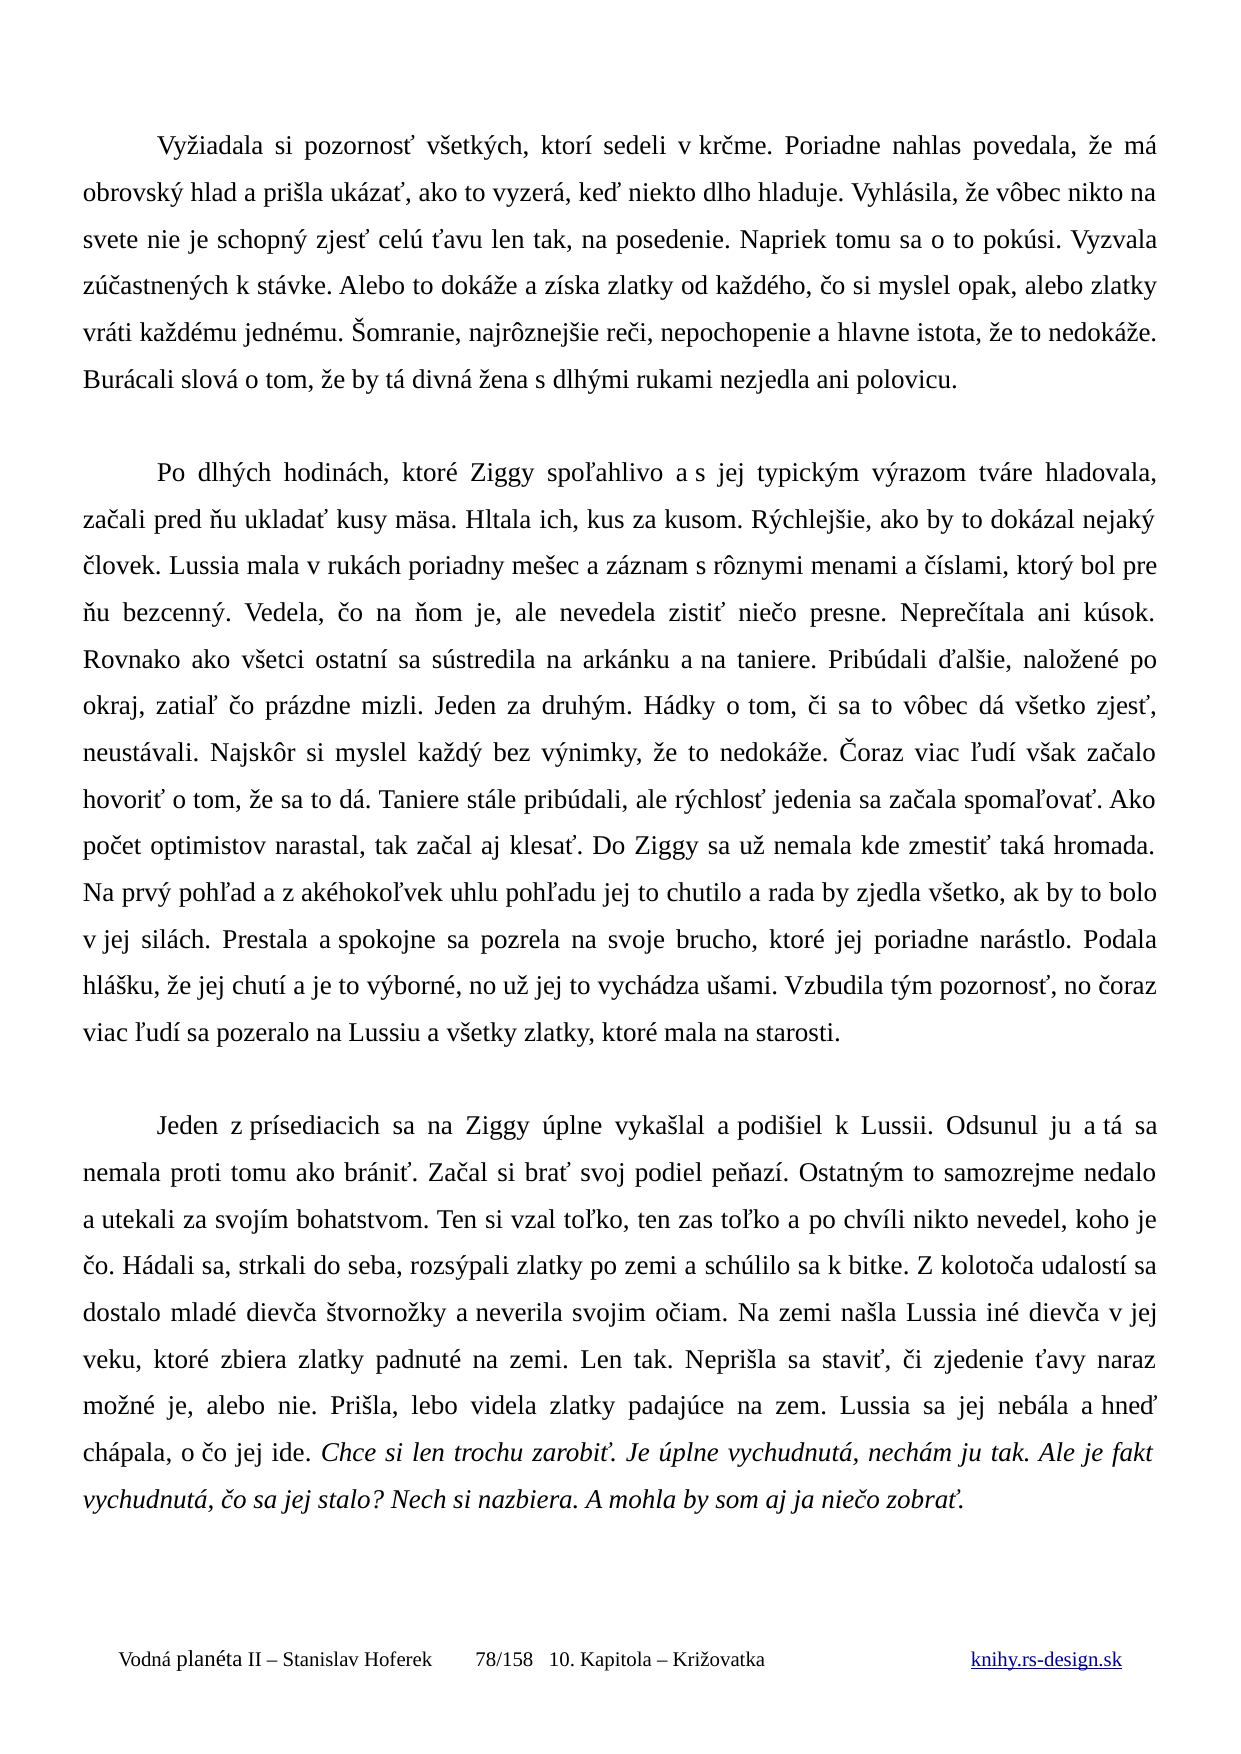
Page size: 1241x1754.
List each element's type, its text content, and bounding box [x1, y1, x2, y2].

text Vyžiadala si pozornosť všetkých, ktorí sedeli v krčme. Poriadne nahlas povedala, že má obrovský hlad a prišla ukázať, ako to vyzerá, keď niekto dlho hladuje. Vyhlásila, že vôbec nikto na svete nie je schopný zjesť celú ťavu len tak, na posedenie. Napriek tomu sa o to pokúsi. Vyzvala zúčastnených k stávke. Alebo to dokáže a získa zlatky od každého, čo si myslel opak, alebo zlatky vráti každému jednému. Šomranie, najrôznejšie reči, nepochopenie a hlavne istota, že to nedokáže. Burácali slová o tom, že by tá divná žena s dlhými rukami nezjedla ani polovicu. [83, 129, 1157, 394]
text Jeden z prísediacich sa na Ziggy úplne vykašlal a podišiel k Lussii. Odsunul ju a tá sa nemala proti tomu ako brániť. Začal si brať svoj podiel peňazí. Ostatným to samozrejme nedalo a utekali za svojím bohatstvom. Ten si vzal toľko, ten zas toľko a po chvíli nikto nevedel, koho je čo. Hádali sa, strkali do seba, rozsýpali zlatky po zemi a schúlilo sa k bitke. Z kolotoča udalostí sa dostalo mladé dievča štvornožky a neverila svojim očiam. Na zemi našla Lussia iné dievča v jej veku, ktoré zbiera zlatky padnuté na zemi. Len tak. Neprišla sa staviť, či zjedenie ťavy naraz možné je, alebo nie. Prišla, lebo videla zlatky padajúce na zem. Lussia sa jej nebála a hneď chápala, o čo jej ide. Chce si len trochu zarobiť. Je úplne vychudnutá, nechám ju tak. Ale je fakt vychudnutá, čo sa jej stalo? Nech si nazbiera. A mohla by som aj ja niečo zobrať. [83, 1109, 1157, 1514]
text Po dlhých hodinách, ktoré Ziggy spoľahlivo a s jej typickým výrazom tváre hladovala, začali pred ňu ukladať kusy mäsa. Hltala ich, kus za kusom. Rýchlejšie, ako by to dokázal nejaký človek. Lussia mala v rukách poriadny mešec a záznam s rôznymi menami a číslami, ktorý bol pre ňu bezcenný. Vedela, čo na ňom je, ale nevedela zistiť niečo presne. Neprečítala ani kúsok. Rovnako ako všetci ostatní sa sústredila na arkánku a na taniere. Pribúdali ďalšie, naložené po okraj, zatiaľ čo prázdne mizli. Jeden za druhým. Hádky o tom, či sa to vôbec dá všetko zjesť, neustávali. Najskôr si myslel každý bez výnimky, že to nedokáže. Čoraz viac ľudí však začalo hovoriť o tom, že sa to dá. Taniere stále pribúdali, ale rýchlosť jedenia sa začala spomaľovať. Ako počet optimistov narastal, tak začal aj klesať. Do Ziggy sa už nemala kde zmestiť taká hromada. Na prvý pohľad a z akéhokoľvek uhlu pohľadu jej to chutilo a rada by zjedla všetko, ak by to bolo v jej silách. Prestala a spokojne sa pozrela na svoje brucho, ktoré jej poriadne narástlo. Podala hlášku, že jej chutí a je to výborné, no už jej to vychádza ušami. Vzbudila tým pozornosť, no čoraz viac ľudí sa pozeralo na Lussiu a všetky zlatky, ktoré mala na starosti. [83, 456, 1157, 1047]
